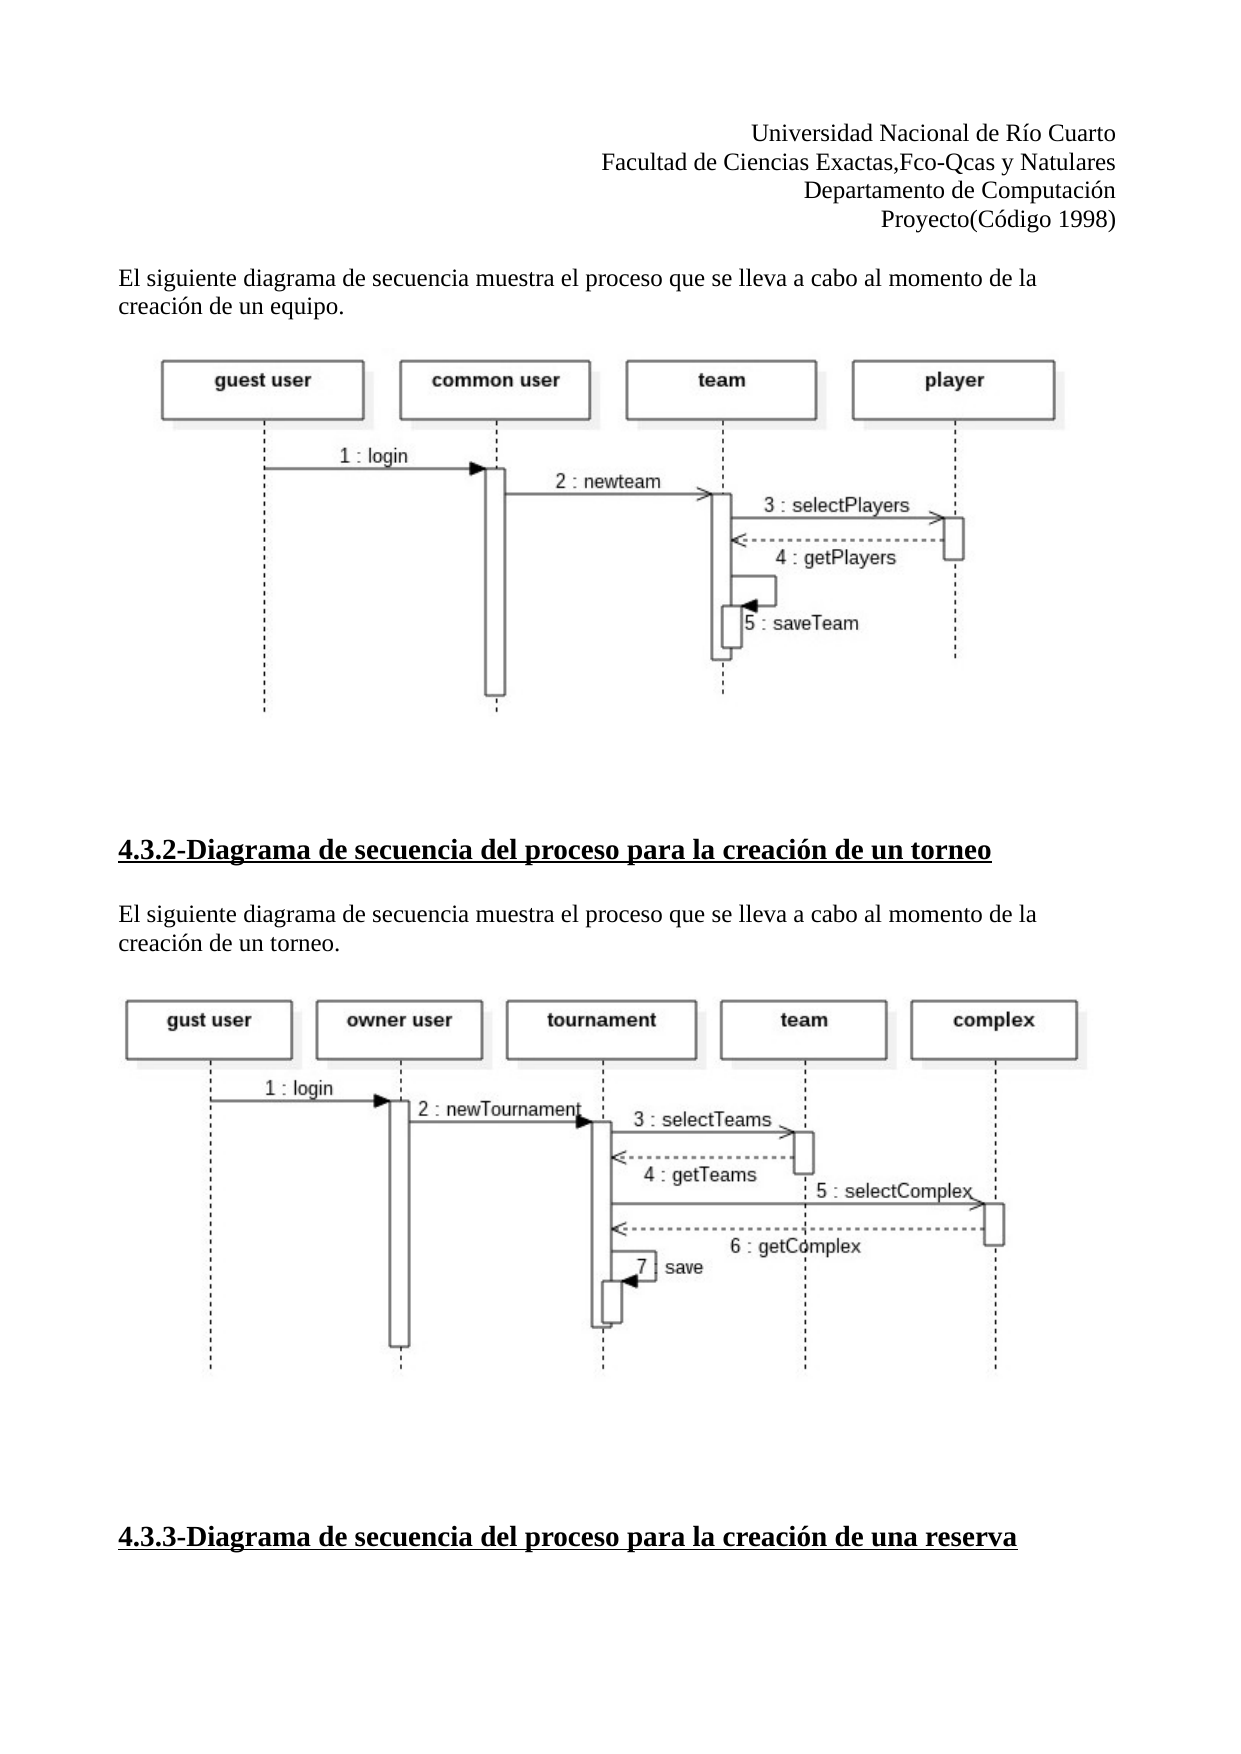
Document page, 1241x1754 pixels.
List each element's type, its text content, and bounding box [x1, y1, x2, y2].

picture [118, 985, 1123, 1405]
text El siguiente diagrama de secuencia muestra el proceso que se lleva a cabo al momento de la creación de un torneo. [118, 899, 1122, 957]
text 4.3.3-Diagrama de secuencia del proceso para la creación de una reserva [118, 1519, 1122, 1553]
picture [118, 348, 1123, 742]
text El siguiente diagrama de secuencia muestra el proceso que se lleva a cabo al momento de la creación de un equipo. [118, 263, 1122, 320]
text 4.3.2-Diagrama de secuencia del proceso para la creación de un torneo [118, 832, 1122, 866]
